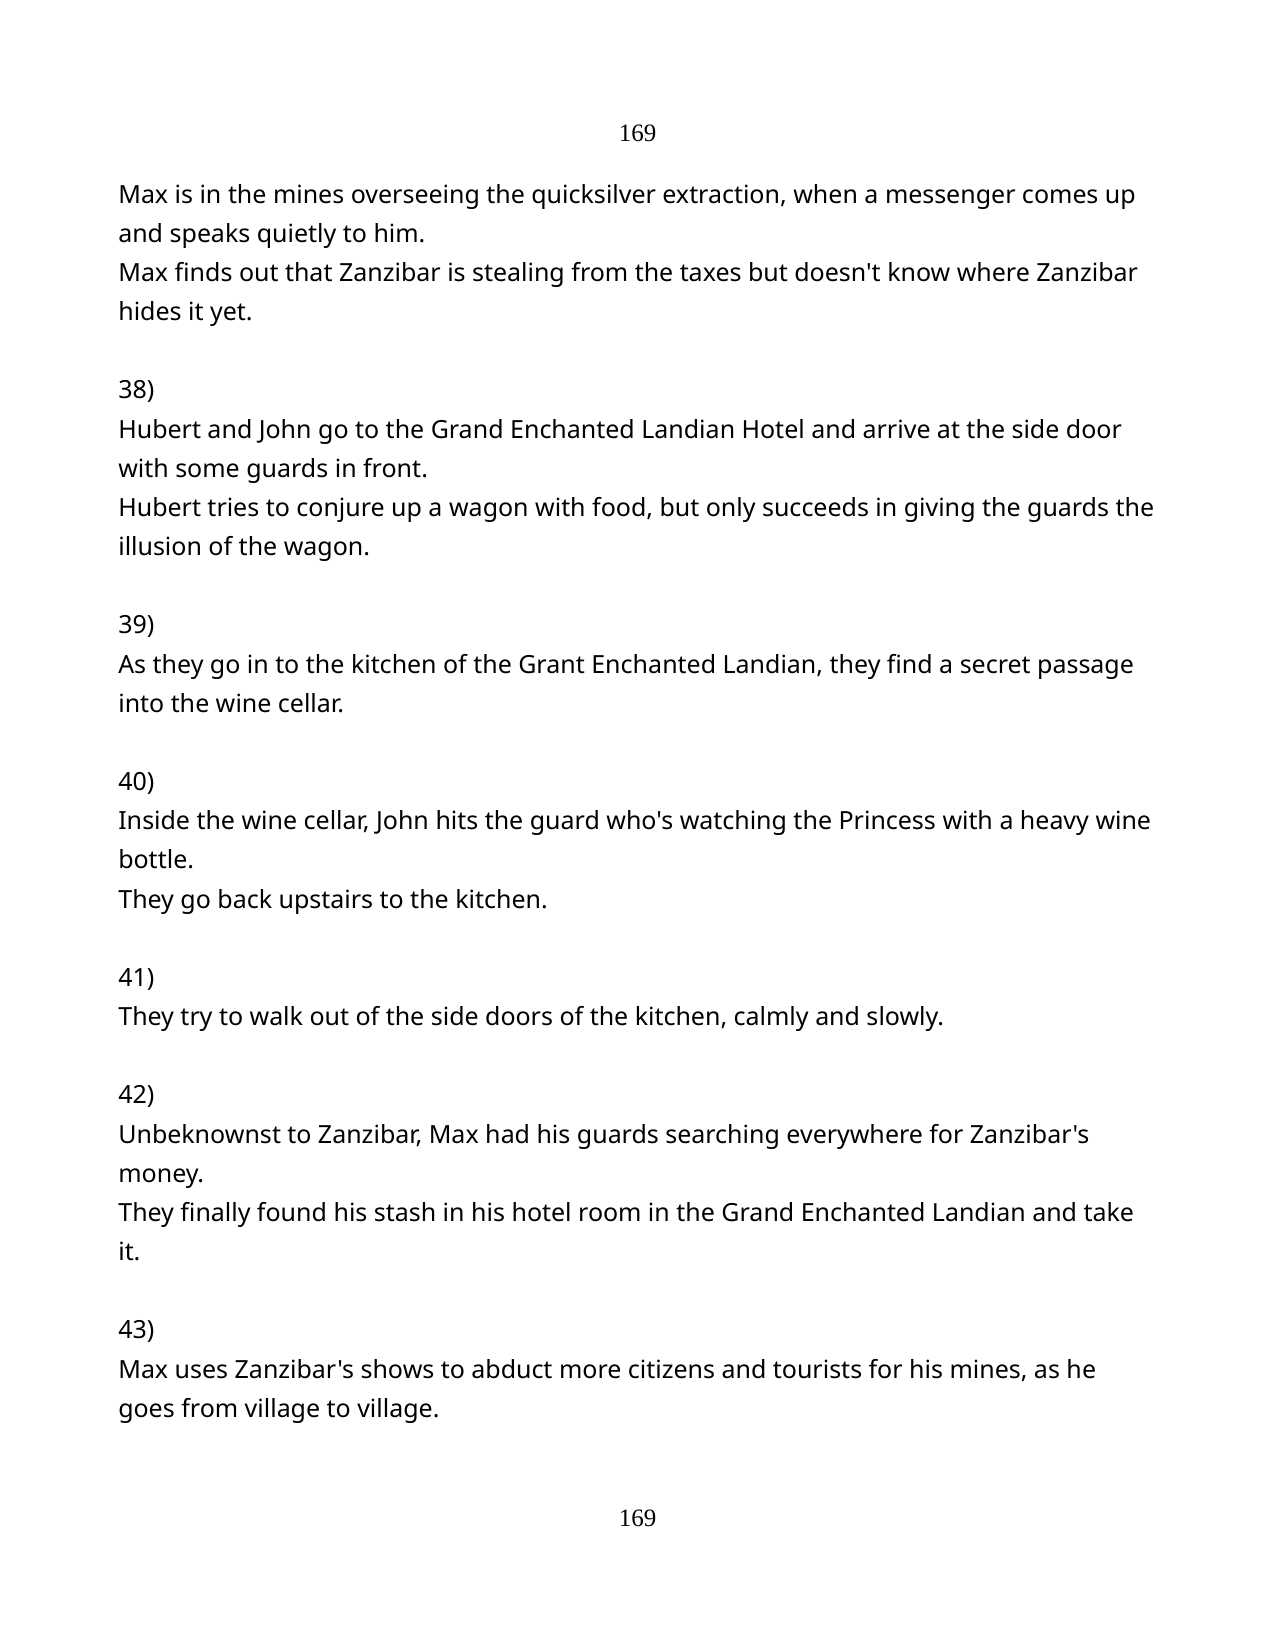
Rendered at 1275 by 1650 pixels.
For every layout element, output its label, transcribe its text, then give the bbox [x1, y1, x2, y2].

text Max is in the mines overseeing the quicksilver extraction, when a messenger comes up and speaks quietly to him. [118, 176, 1157, 249]
text 43) [118, 1312, 1157, 1346]
text 40) [118, 764, 1157, 798]
text They go back upstairs to the kitchen. [118, 881, 1157, 915]
text 41) [118, 960, 1157, 994]
text Unbeknownst to Zanzibar, Max had his guards searching everywhere for Zanzibar's money. [118, 1116, 1157, 1189]
text Hubert tries to conjure up a wagon with food, but only succeeds in giving the guards the illusion of the wagon. [118, 490, 1157, 563]
text Inside the wine cellar, John hits the guard who's watching the Princess with a heavy wine bottle. [118, 803, 1157, 876]
text They try to walk out of the side doors of the kitchen, calmly and slowly. [118, 999, 1157, 1033]
text They finally found his stash in his hotel room in the Grand Enchanted Landian and take it. [118, 1195, 1157, 1268]
text As they go in to the kitchen of the Grant Enchanted Landian, they find a secret passage into the wine cellar. [118, 646, 1157, 719]
text 38) [118, 372, 1157, 406]
text 39) [118, 607, 1157, 641]
text Max uses Zanzibar's shows to abduct more citizens and tourists for his mines, as he goes from village to village. [118, 1351, 1157, 1424]
text 42) [118, 1077, 1157, 1111]
text Hubert and John go to the Grand Enchanted Landian Hotel and arrive at the side door with some guards in front. [118, 411, 1157, 484]
text Max finds out that Zanzibar is stealing from the taxes but doesn't know where Zanzibar hides it yet. [118, 255, 1157, 328]
